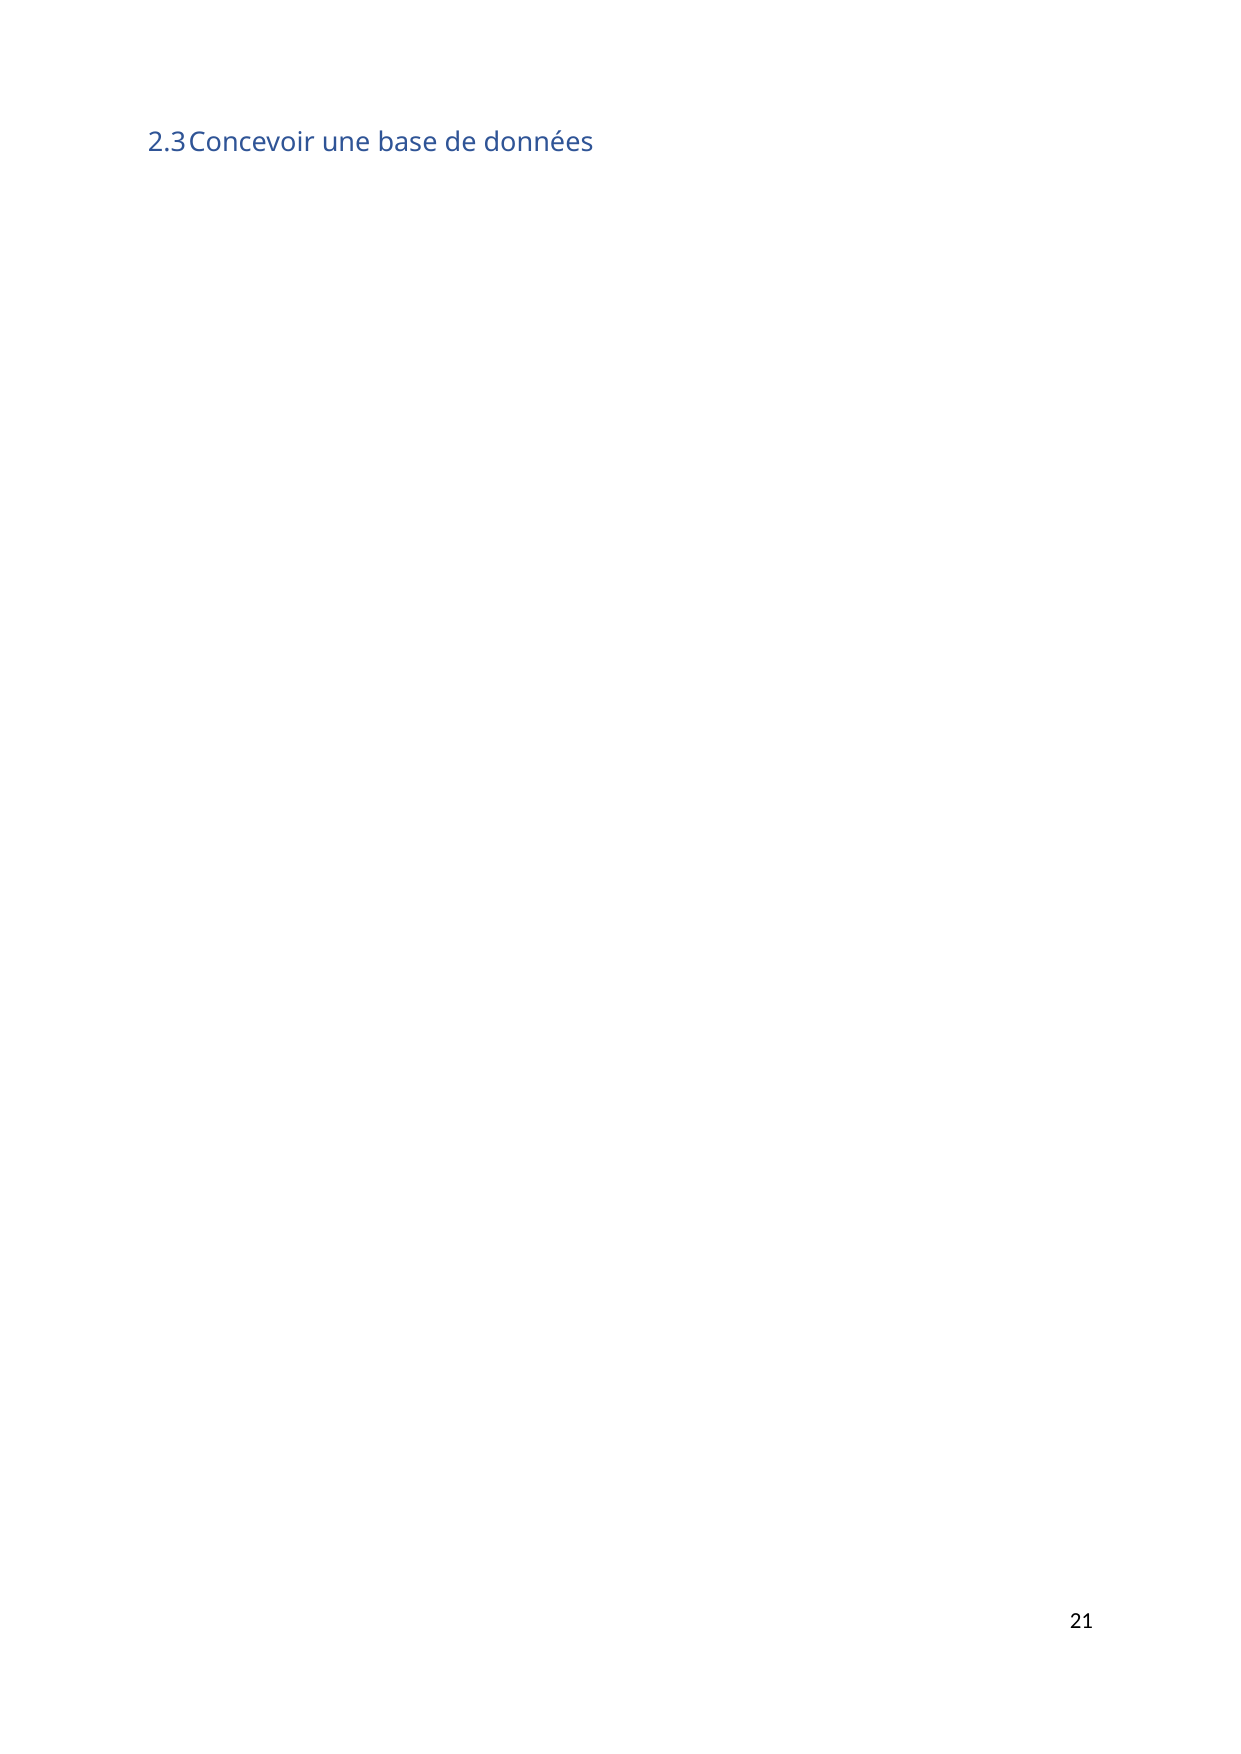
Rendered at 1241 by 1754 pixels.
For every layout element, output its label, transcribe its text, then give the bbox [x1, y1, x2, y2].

list Concevoir une base de données [148, 123, 1093, 159]
